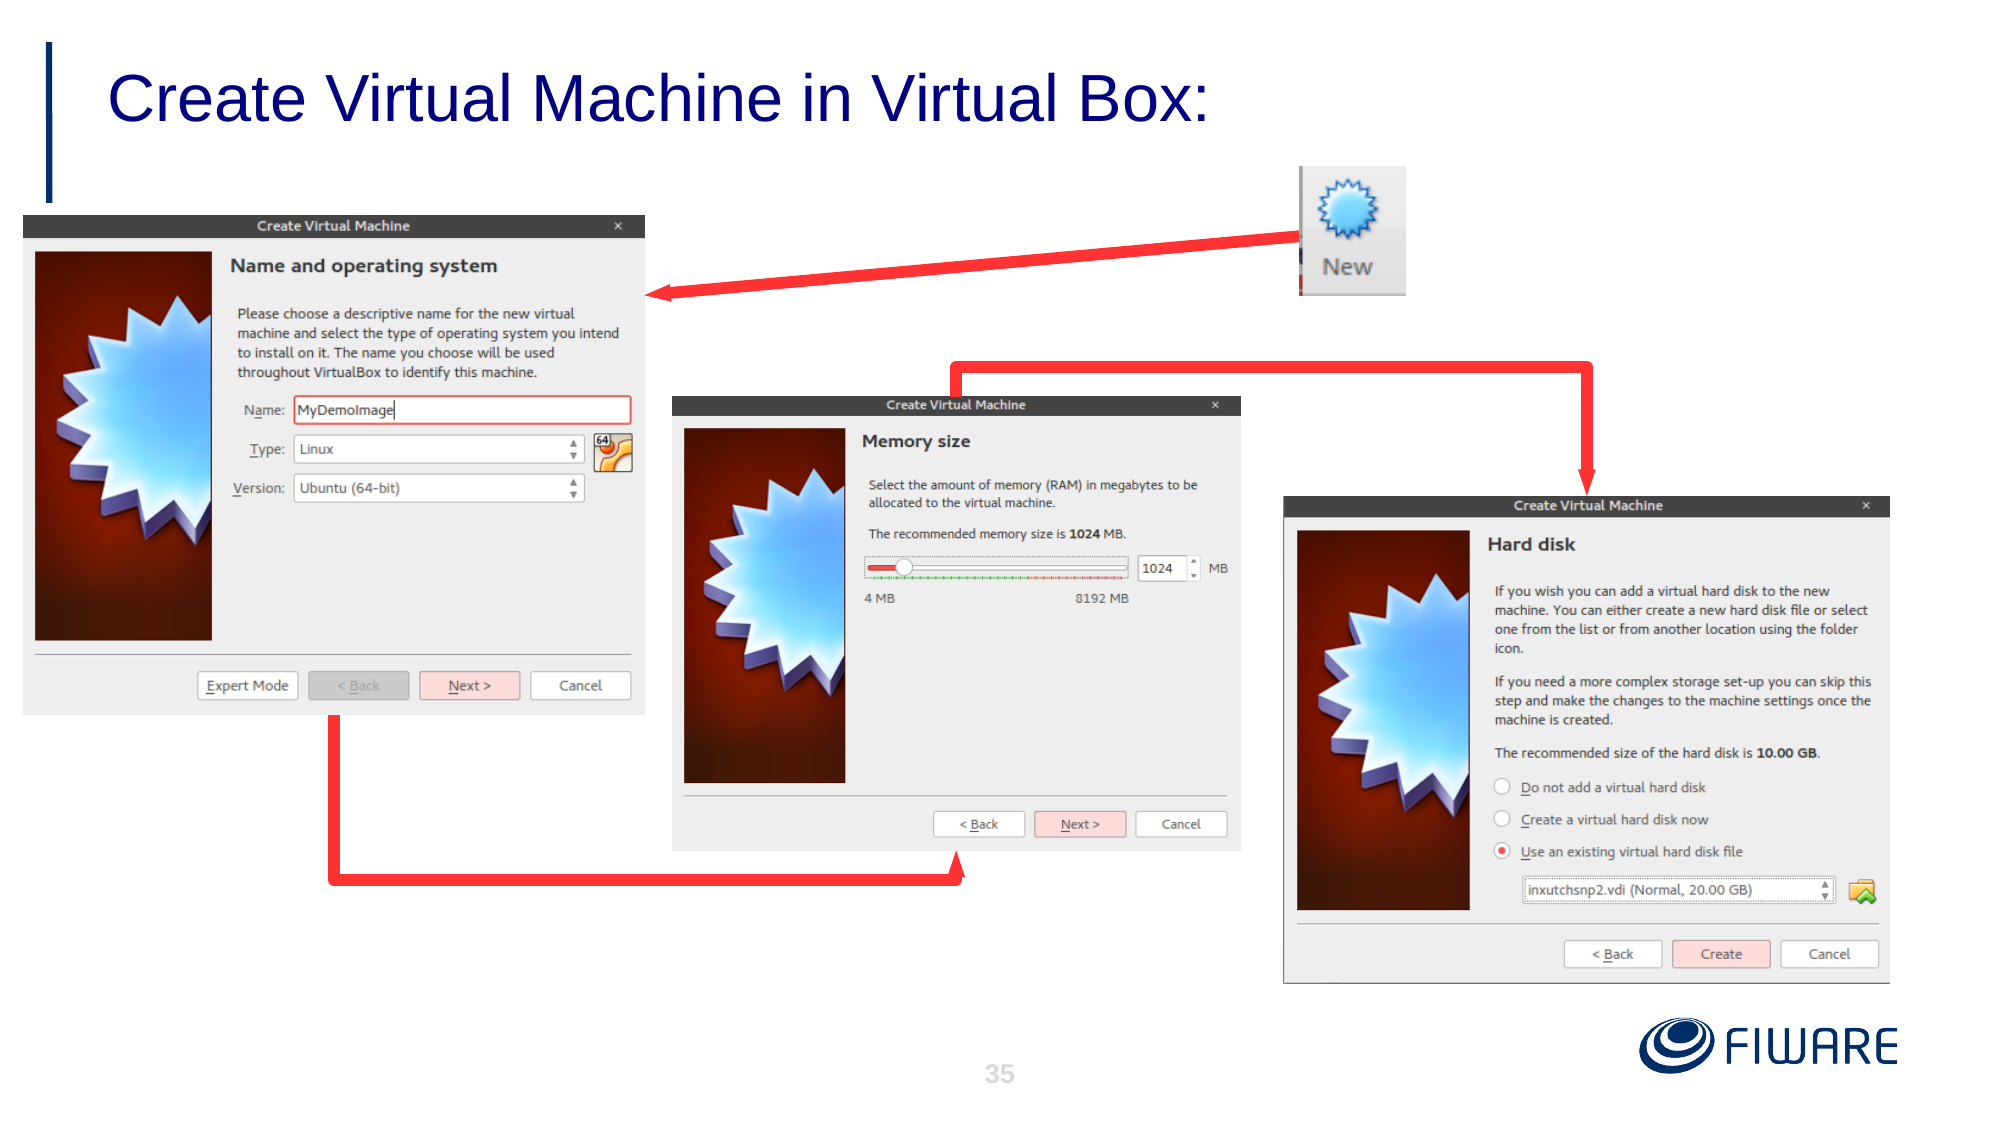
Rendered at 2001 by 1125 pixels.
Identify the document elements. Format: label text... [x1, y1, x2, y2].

slide_number [887, 1042, 1113, 1103]
picture [23, 215, 645, 715]
picture [1299, 166, 1406, 296]
picture [1283, 496, 1890, 984]
picture [1635, 1012, 1905, 1077]
title Create Virtual Machine in Virtual Box: [92, 47, 1704, 178]
picture [672, 396, 1241, 851]
